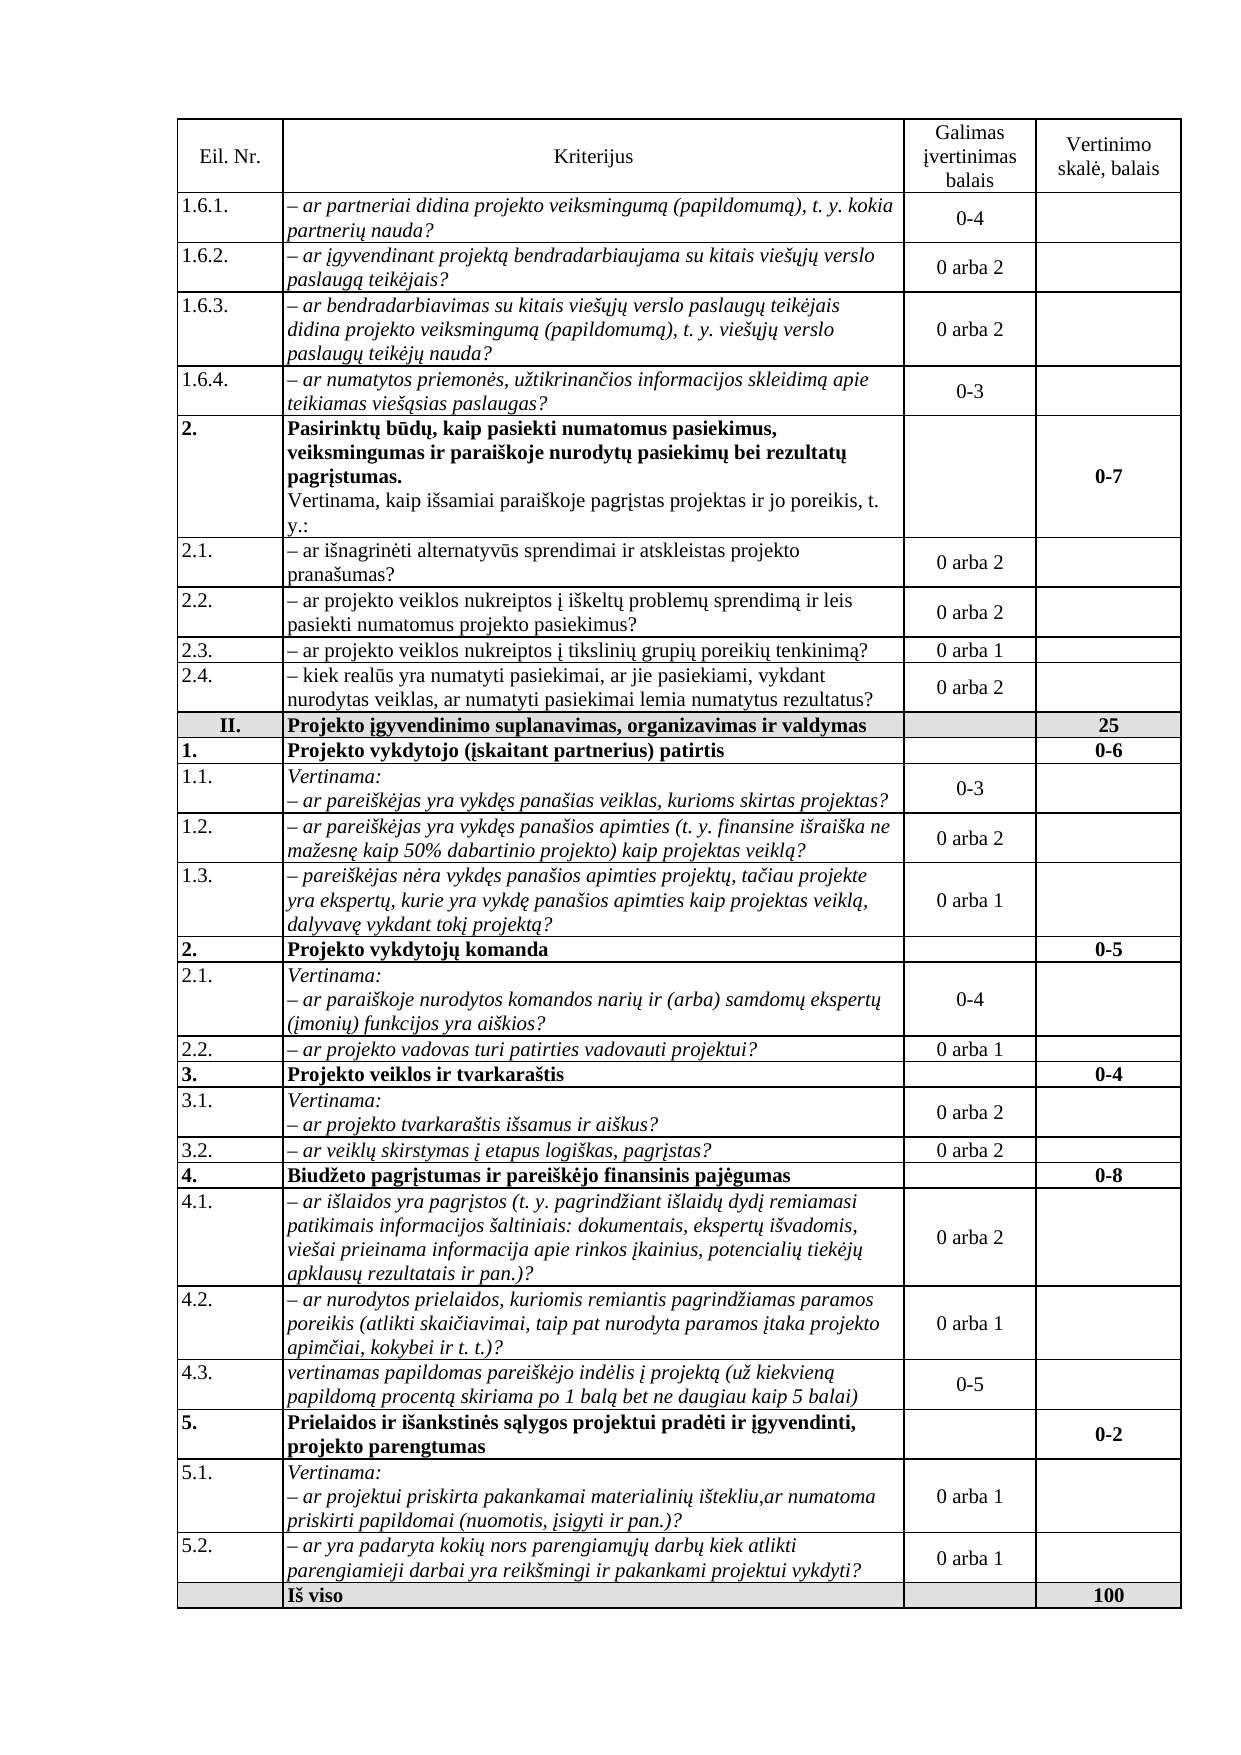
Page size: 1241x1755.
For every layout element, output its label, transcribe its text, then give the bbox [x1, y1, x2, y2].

table_cell [1037, 293, 1180, 365]
table_cell 0-7 [1037, 416, 1180, 537]
table_cell [178, 1583, 282, 1607]
table_cell [1037, 193, 1180, 242]
table_cell [1037, 1460, 1180, 1532]
table_cell 2.1. [178, 538, 282, 586]
table_cell [1037, 1189, 1180, 1285]
table_cell [1037, 588, 1180, 636]
table_header Kriterijus [284, 120, 903, 192]
table_cell 1.3. [178, 863, 282, 936]
table_cell 0 arba 1 [905, 1460, 1035, 1532]
table_cell [905, 1583, 1035, 1607]
table_cell 0 arba 2 [905, 588, 1035, 636]
table_cell 0-4 [905, 193, 1035, 242]
table_cell 2.4. [178, 663, 282, 711]
table_cell 0 arba 1 [905, 1287, 1035, 1359]
table_cell 0 arba 2 [905, 293, 1035, 365]
table_cell [905, 1410, 1035, 1458]
table_cell 2.1. [178, 963, 282, 1035]
table_cell 25 [1037, 713, 1180, 737]
table_cell 2. [178, 416, 282, 537]
table_cell 5. [178, 1410, 282, 1458]
table_cell [1037, 1533, 1180, 1582]
table_cell 0-3 [905, 764, 1035, 812]
table_cell 5.1. [178, 1460, 282, 1532]
table_cell 5.2. [178, 1533, 282, 1582]
table_cell 4.3. [178, 1360, 282, 1408]
table_cell 2.2. [178, 588, 282, 636]
table_cell [1037, 764, 1180, 812]
table_cell 0 arba 2 [905, 243, 1035, 291]
table_cell [905, 713, 1035, 737]
table_cell 4.2. [178, 1287, 282, 1359]
table_cell [1037, 863, 1180, 936]
table_cell 0 arba 2 [905, 814, 1035, 862]
table_cell 1.6.2. [178, 243, 282, 291]
table_cell 0-2 [1037, 1410, 1180, 1458]
table_cell [1037, 1360, 1180, 1408]
table_cell 1.1. [178, 764, 282, 812]
table_cell 0 arba 1 [905, 1533, 1035, 1582]
table_cell [1037, 538, 1180, 586]
table_cell 0-3 [905, 367, 1035, 415]
table_cell 3.1. [178, 1088, 282, 1136]
table_cell 1.2. [178, 814, 282, 862]
table_cell 0 arba 1 [905, 863, 1035, 936]
table_cell 100 [1037, 1583, 1180, 1607]
table_cell [1037, 663, 1180, 711]
table_cell [1037, 1287, 1180, 1359]
table_header Vertinimo skalė, balais [1037, 120, 1180, 192]
table_cell [1037, 367, 1180, 415]
table_cell 4.1. [178, 1189, 282, 1285]
table_cell Iš viso [284, 1583, 903, 1607]
table_cell [1037, 1088, 1180, 1136]
table_cell 0-4 [905, 963, 1035, 1035]
table_cell 1.6.1. [178, 193, 282, 242]
table_cell II. [178, 713, 282, 737]
table_cell [905, 416, 1035, 537]
table_cell 0-5 [905, 1360, 1035, 1408]
table_cell 1.6.4. [178, 367, 282, 415]
table_cell Projekto įgyvendinimo suplanavimas, organizavimas ir valdymas [284, 713, 903, 737]
table_cell 0 arba 2 [905, 1189, 1035, 1285]
table_cell 0 arba 2 [905, 663, 1035, 711]
table_cell 0 arba 2 [905, 1088, 1035, 1136]
table_cell 1.6.3. [178, 293, 282, 365]
table_cell 0 arba 2 [905, 538, 1035, 586]
table_header Eil. Nr. [178, 120, 282, 192]
table_cell [1037, 814, 1180, 862]
table_cell [1037, 963, 1180, 1035]
table_cell [1037, 243, 1180, 291]
